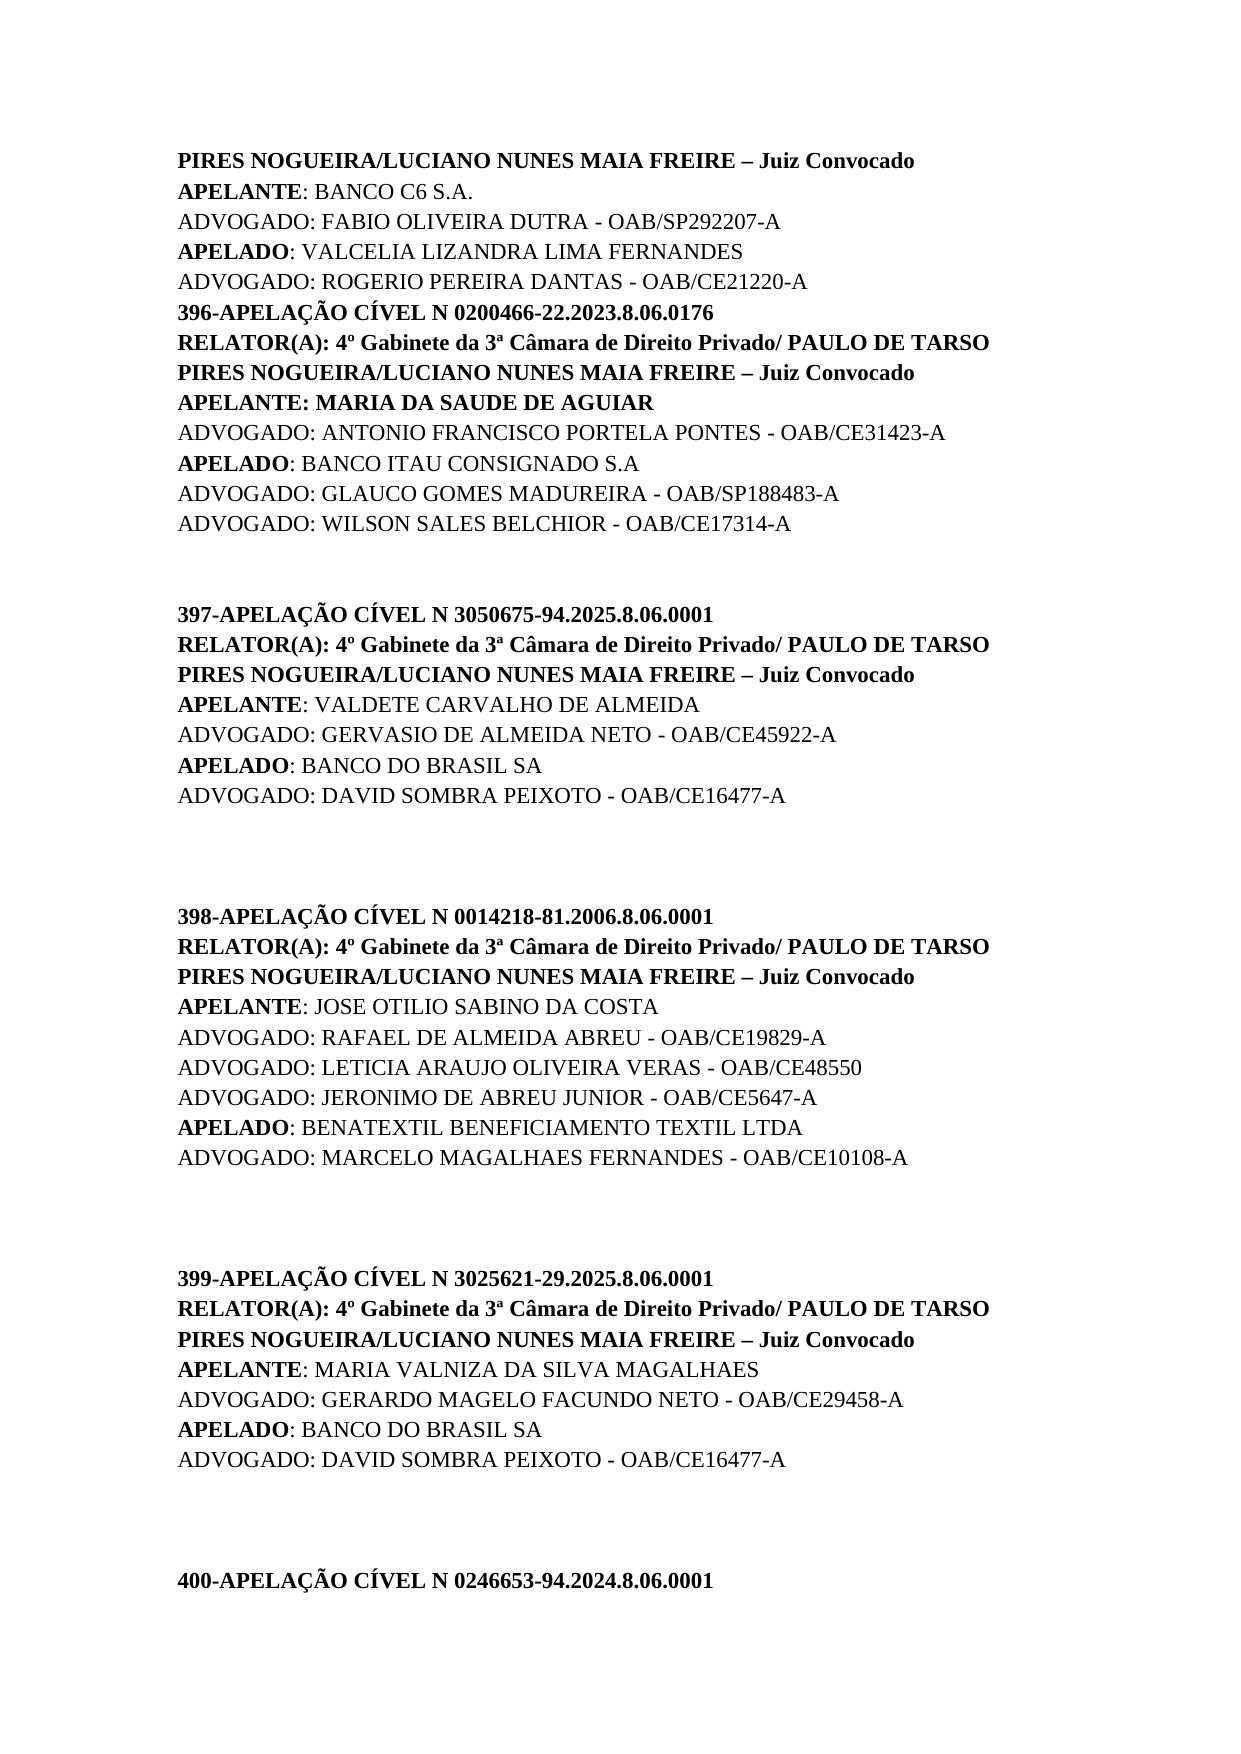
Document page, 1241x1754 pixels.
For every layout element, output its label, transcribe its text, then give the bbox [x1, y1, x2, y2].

text PIRES NOGUEIRA/LUCIANO NUNES MAIA FREIRE – Juiz Convocado APELANTE: BANCO C6 S.A. ADVOGADO: FABIO OLIVEIRA DUTRA - OAB/SP292207-A APELADO: VALCELIA LIZANDRA LIMA FERNANDES ADVOGADO: ROGERIO PEREIRA DANTAS - OAB/CE21220-A 396-APELAÇÃO CÍVEL N 0200466-22.2023.8.06.0176 RELATOR(A): 4º Gabinete da 3ª Câmara de Direito Privado/ PAULO DE TARSO PIRES NOGUEIRA/LUCIANO NUNES MAIA FREIRE – Juiz Convocado APELANTE: MARIA DA SAUDE DE AGUIAR ADVOGADO: ANTONIO FRANCISCO PORTELA PONTES - OAB/CE31423-A APELADO: BANCO ITAU CONSIGNADO S.A ADVOGADO: GLAUCO GOMES MADUREIRA - OAB/SP188483-A ADVOGADO: WILSON SALES BELCHIOR - OAB/CE17314-A 397-APELAÇÃO CÍVEL N 3050675-94.2025.8.06.0001 RELATOR(A): 4º Gabinete da 3ª Câmara de Direito Privado/ PAULO DE TARSO PIRES NOGUEIRA/LUCIANO NUNES MAIA FREIRE – Juiz Convocado APELANTE: VALDETE CARVALHO DE ALMEIDA ADVOGADO: GERVASIO DE ALMEIDA NETO - OAB/CE45922-A APELADO: BANCO DO BRASIL SA ADVOGADO: DAVID SOMBRA PEIXOTO - OAB/CE16477-A 398-APELAÇÃO CÍVEL N 0014218-81.2006.8.06.0001 RELATOR(A): 4º Gabinete da 3ª Câmara de Direito Privado/ PAULO DE TARSO PIRES NOGUEIRA/LUCIANO NUNES MAIA FREIRE – Juiz Convocado APELANTE: JOSE OTILIO SABINO DA COSTA ADVOGADO: RAFAEL DE ALMEIDA ABREU - OAB/CE19829-A ADVOGADO: LETICIA ARAUJO OLIVEIRA VERAS - OAB/CE48550 ADVOGADO: JERONIMO DE ABREU JUNIOR - OAB/CE5647-A APELADO: BENATEXTIL BENEFICIAMENTO TEXTIL LTDA ADVOGADO: MARCELO MAGALHAES FERNANDES - OAB/CE10108-A 399-APELAÇÃO CÍVEL N 3025621-29.2025.8.06.0001 RELATOR(A): 4º Gabinete da 3ª Câmara de Direito Privado/ PAULO DE TARSO PIRES NOGUEIRA/LUCIANO NUNES MAIA FREIRE – Juiz Convocado APELANTE: MARIA VALNIZA DA SILVA MAGALHAES ADVOGADO: GERARDO MAGELO FACUNDO NETO - OAB/CE29458-A APELADO: BANCO DO BRASIL SA ADVOGADO: DAVID SOMBRA PEIXOTO - OAB/CE16477-A 400-APELAÇÃO CÍVEL N 0246653-94.2024.8.06.0001 [177, 148, 1063, 1594]
